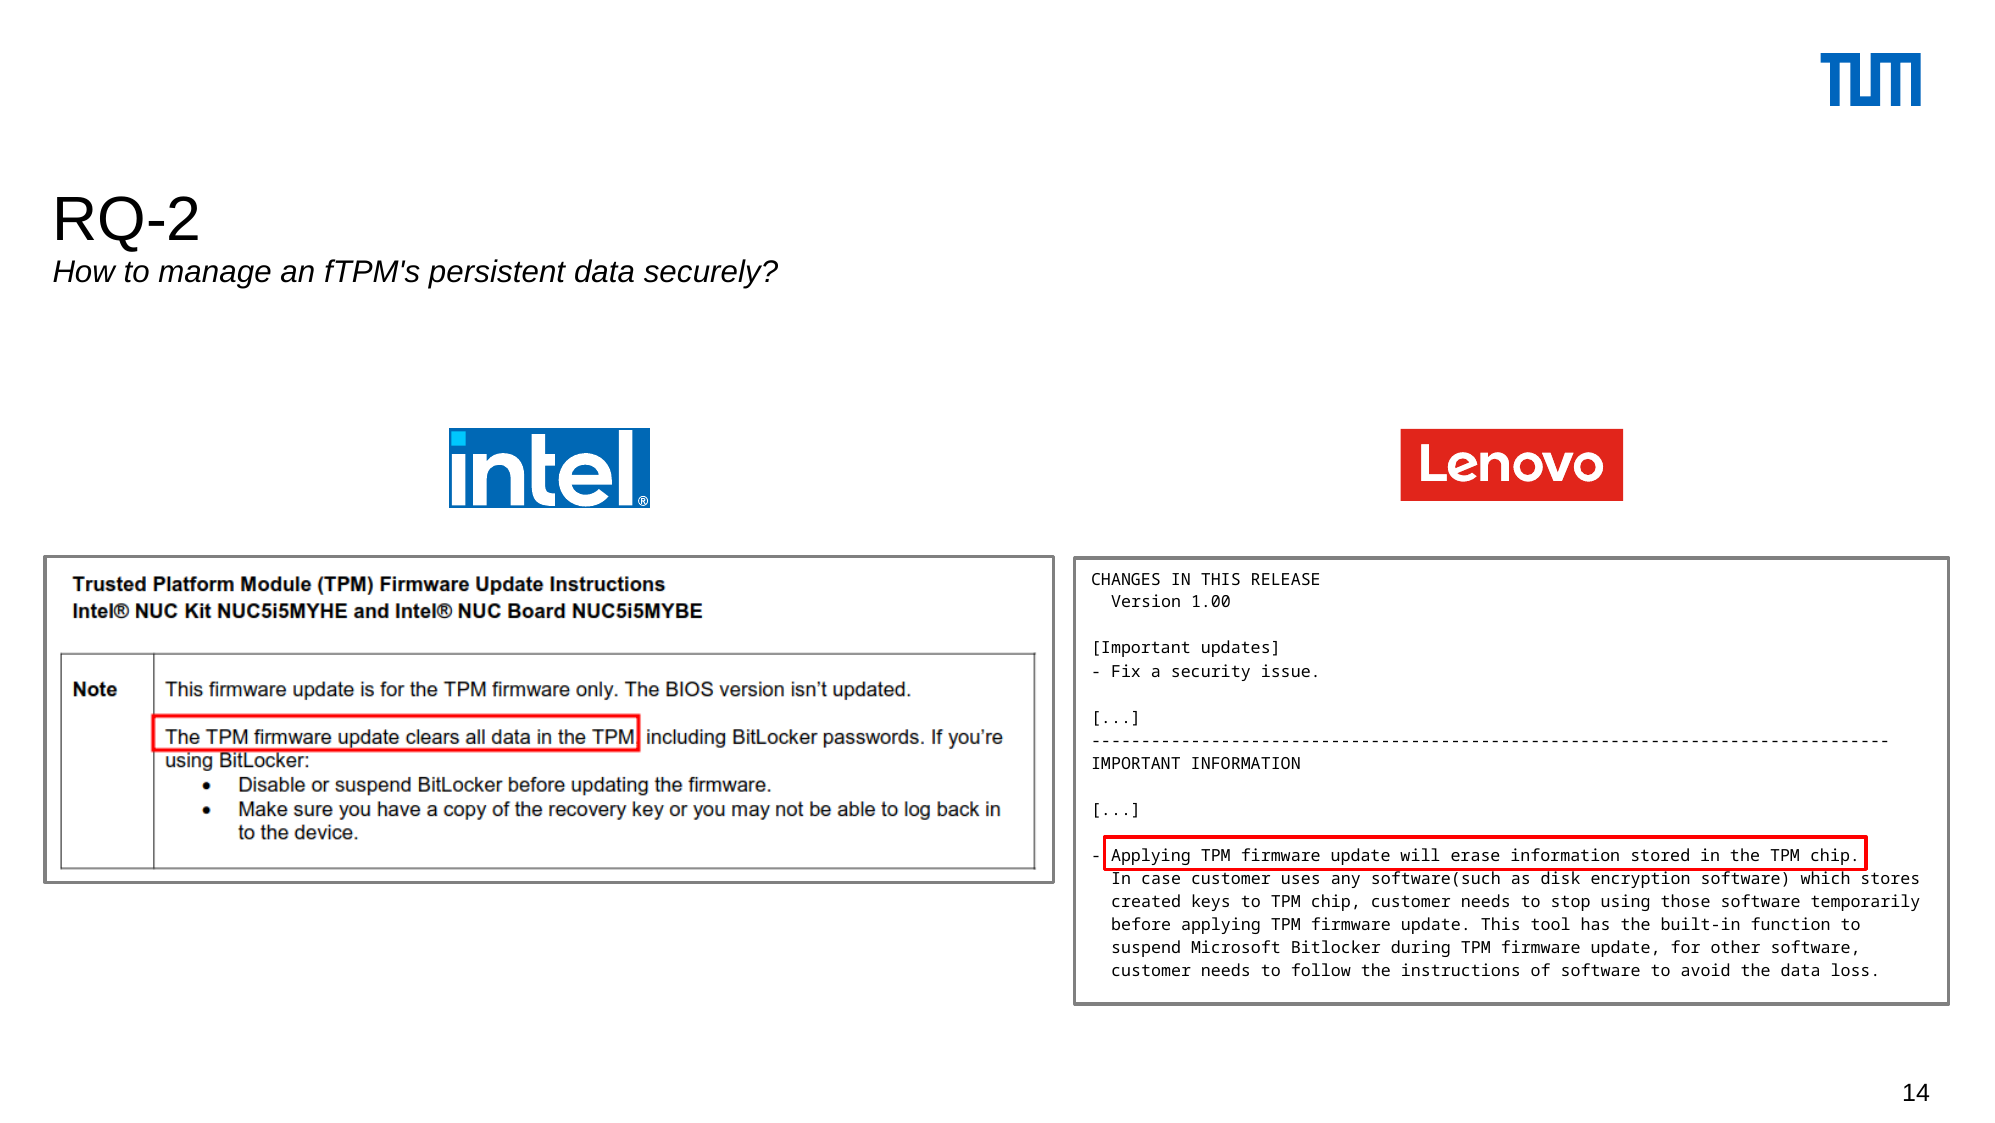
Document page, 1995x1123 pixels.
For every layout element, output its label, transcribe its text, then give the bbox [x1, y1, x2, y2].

picture [1399, 428, 1625, 502]
picture [448, 428, 650, 508]
picture [46, 558, 1052, 881]
title RQ-2 How to manage an fTPM's persistent data securely? [52, 166, 1453, 307]
text_box CHANGES IN THIS RELEASE Version 1.00 [Important updates] - Fix a security issue. [...] -------------------------------------------------------------------------------- IMPORTANT INFORMATION [...] - Applying TPM firmware update will erase information stored in the TPM chip. In case customer uses any software(such as disk encryption software) which stores created keys to TPM chip, customer needs to stop using those software temporarily before applying TPM firmware update. This tool has the built-in function to suspend Microsoft Bitlocker during TPM firmware update, for other software, customer needs to follow the instructions of software to avoid the data loss. [1074, 558, 1949, 1004]
